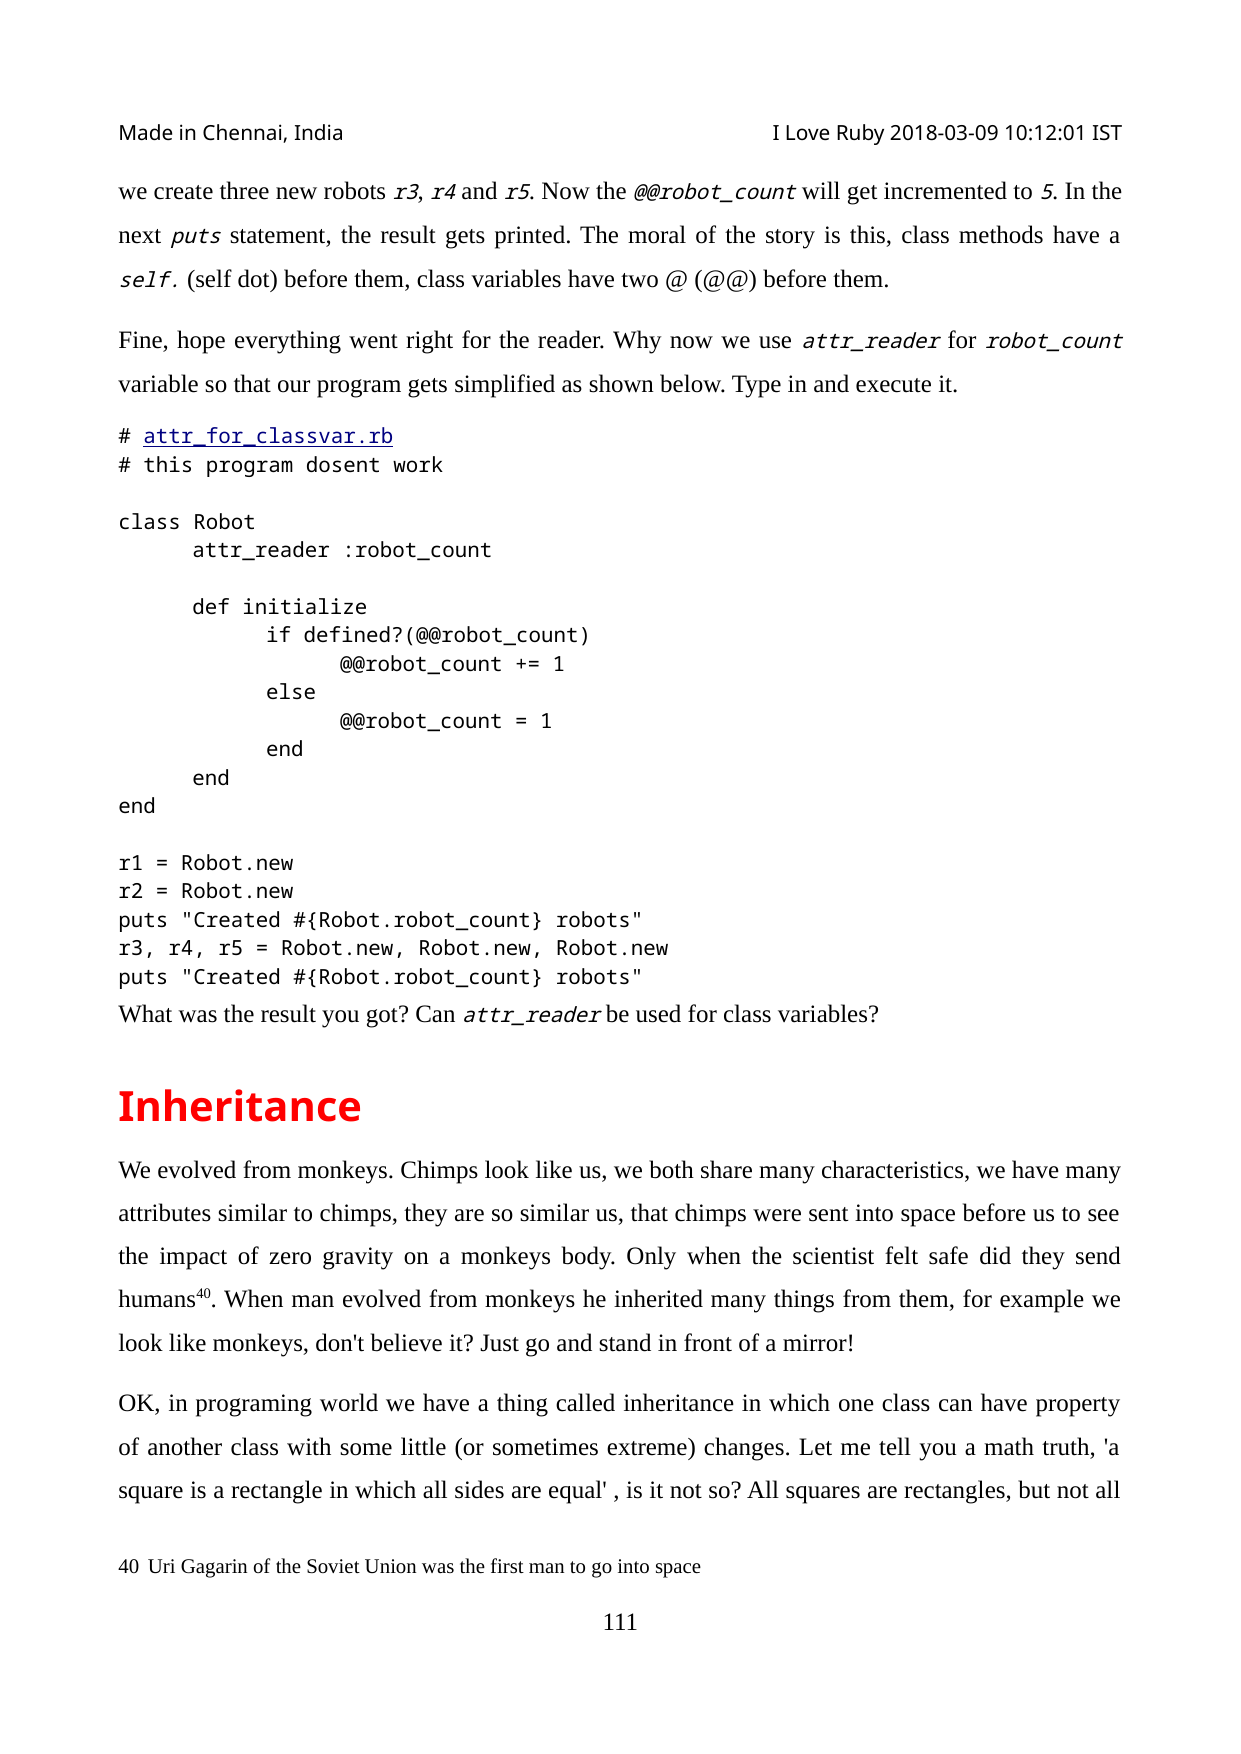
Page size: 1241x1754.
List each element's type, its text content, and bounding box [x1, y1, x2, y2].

text Fine, hope everything went right for the reader. Why now we use attr_reader for robot_count variable so that our program gets simplified as shown below. Type in and execute it. [118, 326, 1122, 398]
text end [118, 763, 1122, 791]
text r1 = Robot.new [118, 848, 1122, 876]
text puts "Created #{Robot.robot_count} robots" [118, 962, 1122, 990]
text class Robot [118, 507, 1122, 535]
text r2 = Robot.new [118, 876, 1122, 905]
text else [118, 677, 1122, 706]
text @@robot_count += 1 [118, 649, 1122, 677]
text Uri Gagarin of the Soviet Union was the first man to go into space [118, 1553, 1122, 1578]
subtitle Inheritance [118, 1077, 1122, 1134]
text # this program dosent work [118, 450, 1122, 478]
text attr_reader :robot_count [118, 535, 1122, 564]
text @@robot_count = 1 [118, 706, 1122, 734]
text def initialize [118, 592, 1122, 621]
text We evolved from monkeys. Chimps look like us, we both share many characteristics, we have many attributes similar to chimps, they are so similar us, that chimps were sent into space before us to see the impact of zero gravity on a monkeys body. Only when the scientist felt safe did they send humans. When man evolved from monkeys he inherited many things from them, for example we look like monkeys, don't believe it? Just go and stand in front of a mirror! [118, 1155, 1122, 1356]
text we create three new robots r3, r4 and r5. Now the @@robot_count will get incremented to 5. In the next puts statement, the result gets printed. The moral of the story is this, class methods have a self. (self dot) before them, class variables have two @ (@@) before them. [118, 176, 1122, 293]
text if defined?(@@robot_count) [118, 621, 1122, 649]
text r3, r4, r5 = Robot.new, Robot.new, Robot.new [118, 933, 1122, 962]
text OK, in programing world we have a thing called inheritance in which one class can have property of another class with some little (or sometimes extreme) changes. Let me tell you a math truth, 'a square is a rectangle in which all sides are equal' , is it not so? All squares are rectangles, but not all [118, 1388, 1122, 1503]
text end [118, 791, 1122, 819]
text end [118, 734, 1122, 763]
text puts "Created #{Robot.robot_count} robots" [118, 905, 1122, 933]
text # attr_for_classvar.rb [118, 421, 1122, 450]
text What was the result you got? Can attr_reader be used for class variables? [118, 999, 1122, 1028]
